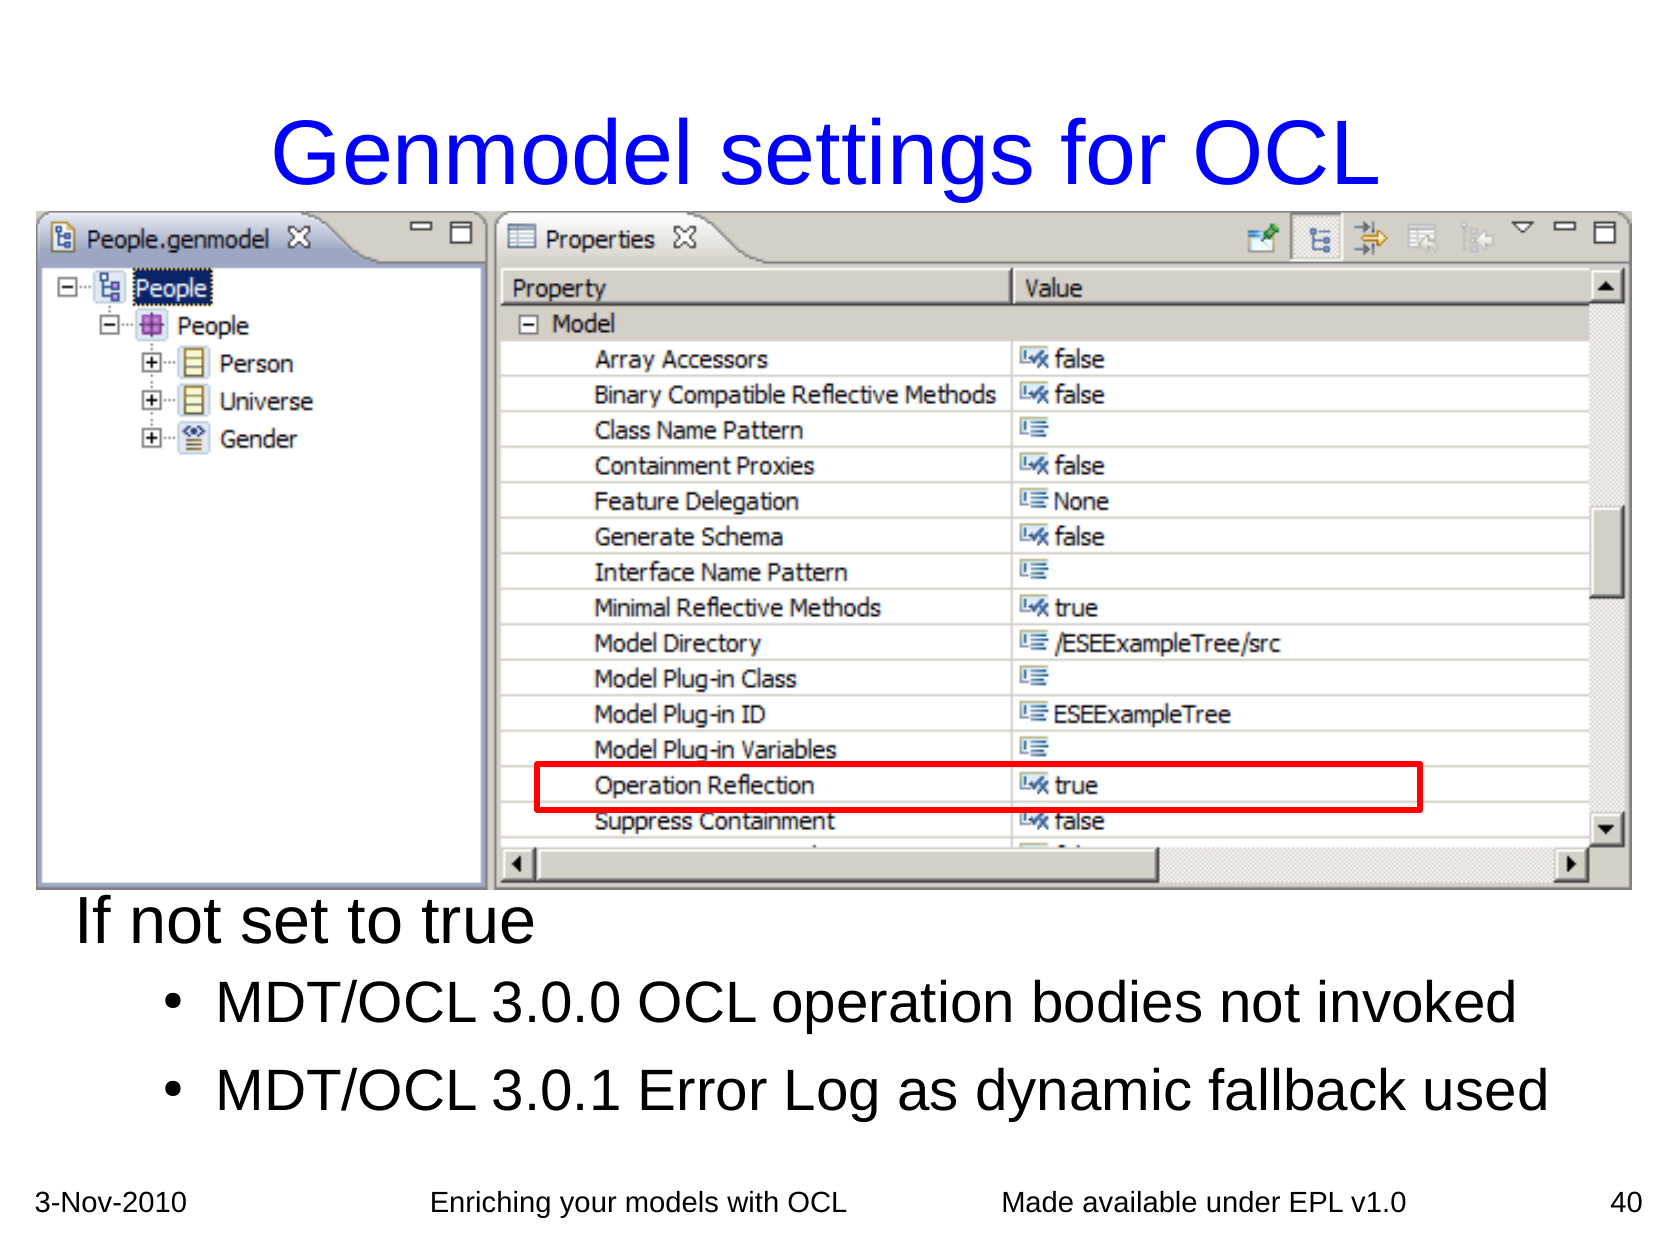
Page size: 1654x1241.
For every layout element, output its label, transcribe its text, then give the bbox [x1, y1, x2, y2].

picture [36, 211, 1632, 890]
title Genmodel settings for OCL [82, 56, 1571, 211]
list If not set to true MDT/OCL 3.0.0 OCL operation bodies not invoked MDT/OCL 3.0.1 Error Log as dynamic fallback used [74, 890, 1563, 1175]
